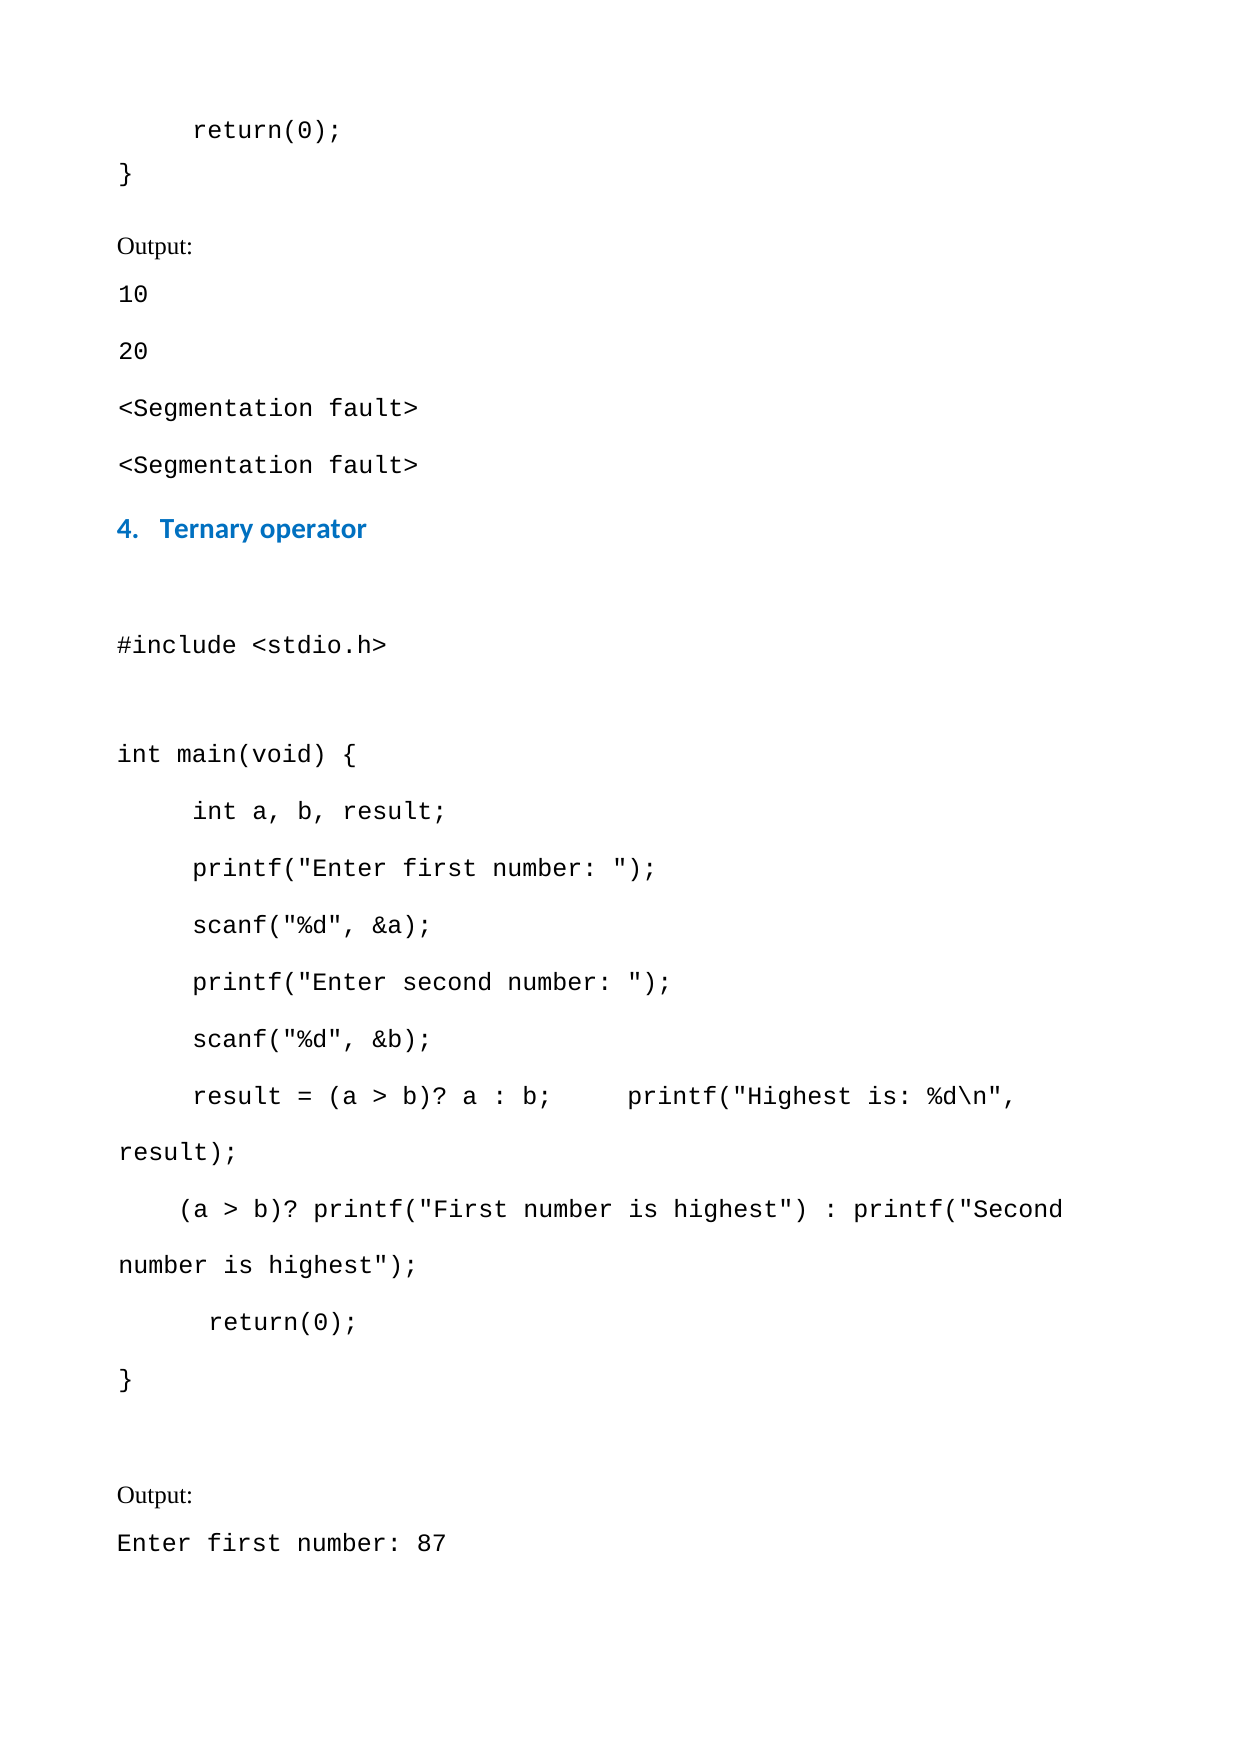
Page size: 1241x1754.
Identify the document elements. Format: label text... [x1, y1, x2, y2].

text (a > b)? printf("First number is highest") : printf("Second number is highest"); [118, 1196, 1122, 1281]
text int main(void) { [117, 741, 388, 770]
text result = (a > b)? a : b; printf("Highest is: %d\n", result); [118, 1083, 1122, 1168]
text printf("Enter second number: "); [118, 969, 1122, 998]
text return(0); [118, 118, 1122, 146]
text scanf("%d", &a); [118, 912, 1122, 941]
text return(0); [118, 1309, 1122, 1338]
text #include <stdio.h> [117, 633, 577, 661]
text <Segmentation fault> [118, 396, 1122, 424]
text scanf("%d", &b); [118, 1026, 1122, 1055]
text 20 [118, 339, 1122, 367]
text int a, b, result; [118, 798, 1122, 827]
text Output: [117, 1480, 1121, 1509]
text <Segmentation fault> [118, 453, 1122, 481]
text } [118, 161, 1122, 189]
text printf("Enter first number: "); [118, 855, 1122, 884]
subtitle Ternary operator [117, 510, 577, 545]
text 10 [118, 282, 1122, 310]
text } [118, 1366, 1122, 1395]
text Enter first number: 87 [117, 1531, 1105, 1559]
text Output: [117, 231, 1121, 260]
